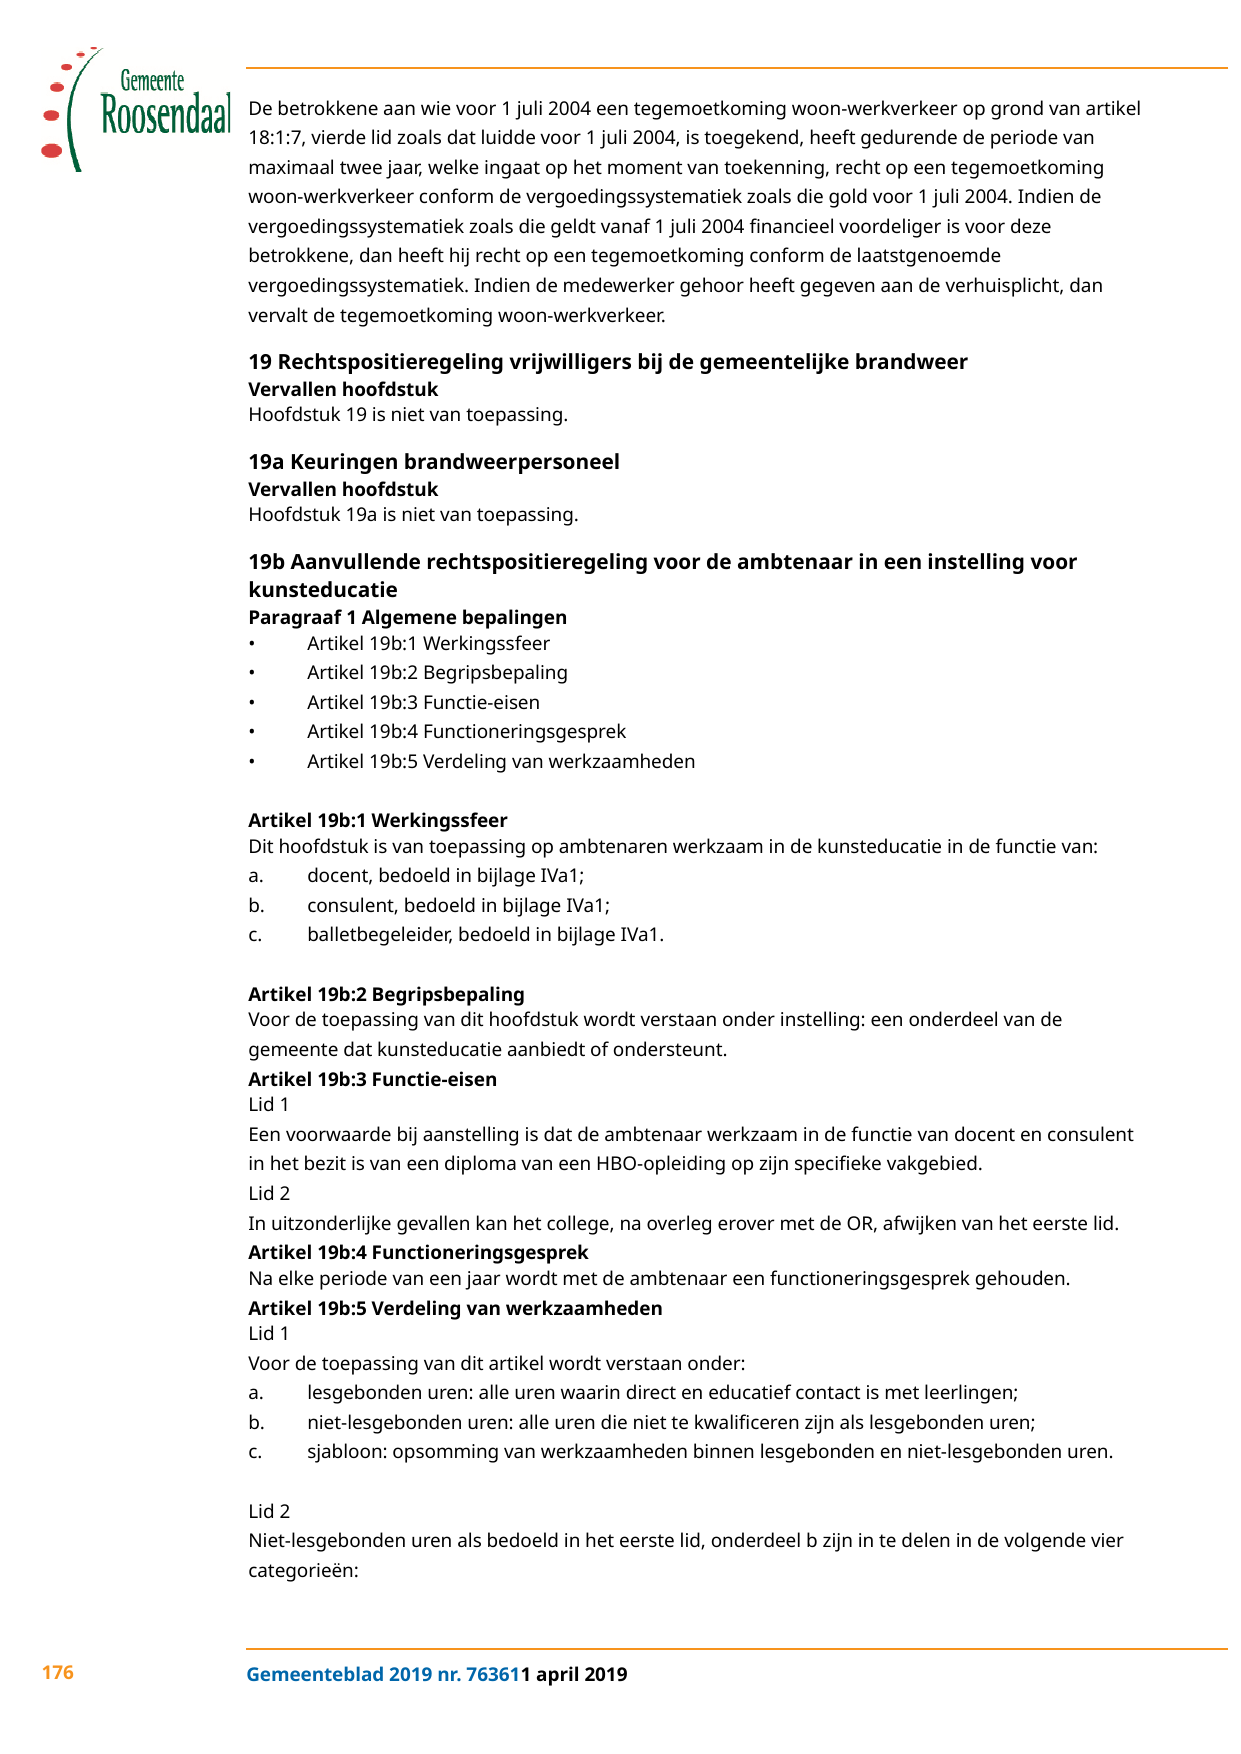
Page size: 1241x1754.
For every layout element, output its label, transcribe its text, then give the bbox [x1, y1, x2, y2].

text Paragraaf 1 Algemene bepalingen [248, 604, 1152, 630]
text Hoofdstuk 19a is niet van toepassing. [248, 501, 1152, 527]
text Vervallen hoofdstuk [248, 476, 1152, 501]
list niet-lesgebonden uren: alle uren die niet te kwalificeren zijn als lesgebonden uren; [248, 1409, 1152, 1435]
list Artikel 19b:3 Functie-eisen [248, 689, 1152, 714]
picture [41, 47, 231, 172]
text Artikel 19b:3 Functie-eisen [248, 1066, 1152, 1091]
text Hoofdstuk 19 is niet van toepassing. [248, 402, 1152, 427]
text Niet-lesgebonden uren als bedoeld in het eerste lid, onderdeel b zijn in te delen in de volgende vier categorieën: [248, 1527, 1152, 1583]
text Lid 1 [248, 1320, 1152, 1346]
text Artikel 19b:4 Functioneringsgesprek [248, 1239, 1152, 1265]
text Artikel 19b:2 Begripsbepaling [248, 981, 1152, 1007]
text Een voorwaarde bij aanstelling is dat de ambtenaar werkzaam in de functie van docent en consulent in het bezit is van een diploma van een HBO-opleiding op zijn specifieke vakgebied. [248, 1121, 1152, 1176]
text Na elke periode van een jaar wordt met de ambtenaar een functioneringsgesprek gehouden. [248, 1265, 1152, 1291]
list Artikel 19b:4 Functioneringsgesprek [248, 718, 1152, 744]
text 19 Rechtspositieregeling vrijwilligers bij de gemeentelijke brandweer [248, 347, 1152, 376]
list Artikel 19b:2 Begripsbepaling [248, 659, 1152, 685]
list consulent, bedoeld in bijlage IVa1; [248, 892, 1152, 918]
text Lid 1 [248, 1091, 1152, 1117]
list Artikel 19b:1 Werkingssfeer [248, 630, 1152, 655]
text Voor de toepassing van dit artikel wordt verstaan onder: [248, 1350, 1152, 1376]
list Artikel 19b:5 Verdeling van werkzaamheden [248, 748, 1152, 774]
text 19a Keuringen brandweerpersoneel [248, 447, 1152, 476]
text De betrokkene aan wie voor 1 juli 2004 een tegemoetkoming woon-werkverkeer op grond van artikel 18:1:7, vierde lid zoals dat luidde voor 1 juli 2004, is toegekend, heeft gedurende de periode van maximaal twee jaar, welke ingaat op het moment van toekenning, recht op een tegemoetkoming woon-werkverkeer conform de vergoedingssystematiek zoals die gold voor 1 juli 2004. Indien de vergoedingssystematiek zoals die geldt vanaf 1 juli 2004 financieel voordeliger is voor deze betrokkene, dan heeft hij recht op een tegemoetkoming conform de laatstgenoemde vergoedingssystematiek. Indien de medewerker gehoor heeft gegeven aan de verhuisplicht, dan vervalt de tegemoetkoming woon-werkverkeer. [248, 95, 1152, 328]
list docent, bedoeld in bijlage IVa1; [248, 862, 1152, 888]
text Lid 2 [248, 1498, 1152, 1524]
list balletbegeleider, bedoeld in bijlage IVa1. [248, 922, 1152, 947]
list lesgebonden uren: alle uren waarin direct en educatief contact is met leerlingen; [248, 1379, 1152, 1405]
text Lid 2 [248, 1180, 1152, 1206]
text Dit hoofdstuk is van toepassing op ambtenaren werkzaam in de kunsteducatie in de functie van: [248, 833, 1152, 859]
text Voor de toepassing van dit hoofdstuk wordt verstaan onder instelling: een onderdeel van de gemeente dat kunsteducatie aanbiedt of ondersteunt. [248, 1007, 1152, 1062]
text 19b Aanvullende rechtspositieregeling voor de ambtenaar in een instelling voor kunsteducatie [248, 547, 1152, 604]
text Artikel 19b:1 Werkingssfeer [248, 807, 1152, 833]
list sjabloon: opsomming van werkzaamheden binnen lesgebonden en niet-lesgebonden uren. [248, 1439, 1152, 1464]
text In uitzonderlijke gevallen kan het college, na overleg erover met de OR, afwijken van het eerste lid. [248, 1210, 1152, 1236]
text Vervallen hoofdstuk [248, 376, 1152, 402]
text Artikel 19b:5 Verdeling van werkzaamheden [248, 1295, 1152, 1320]
